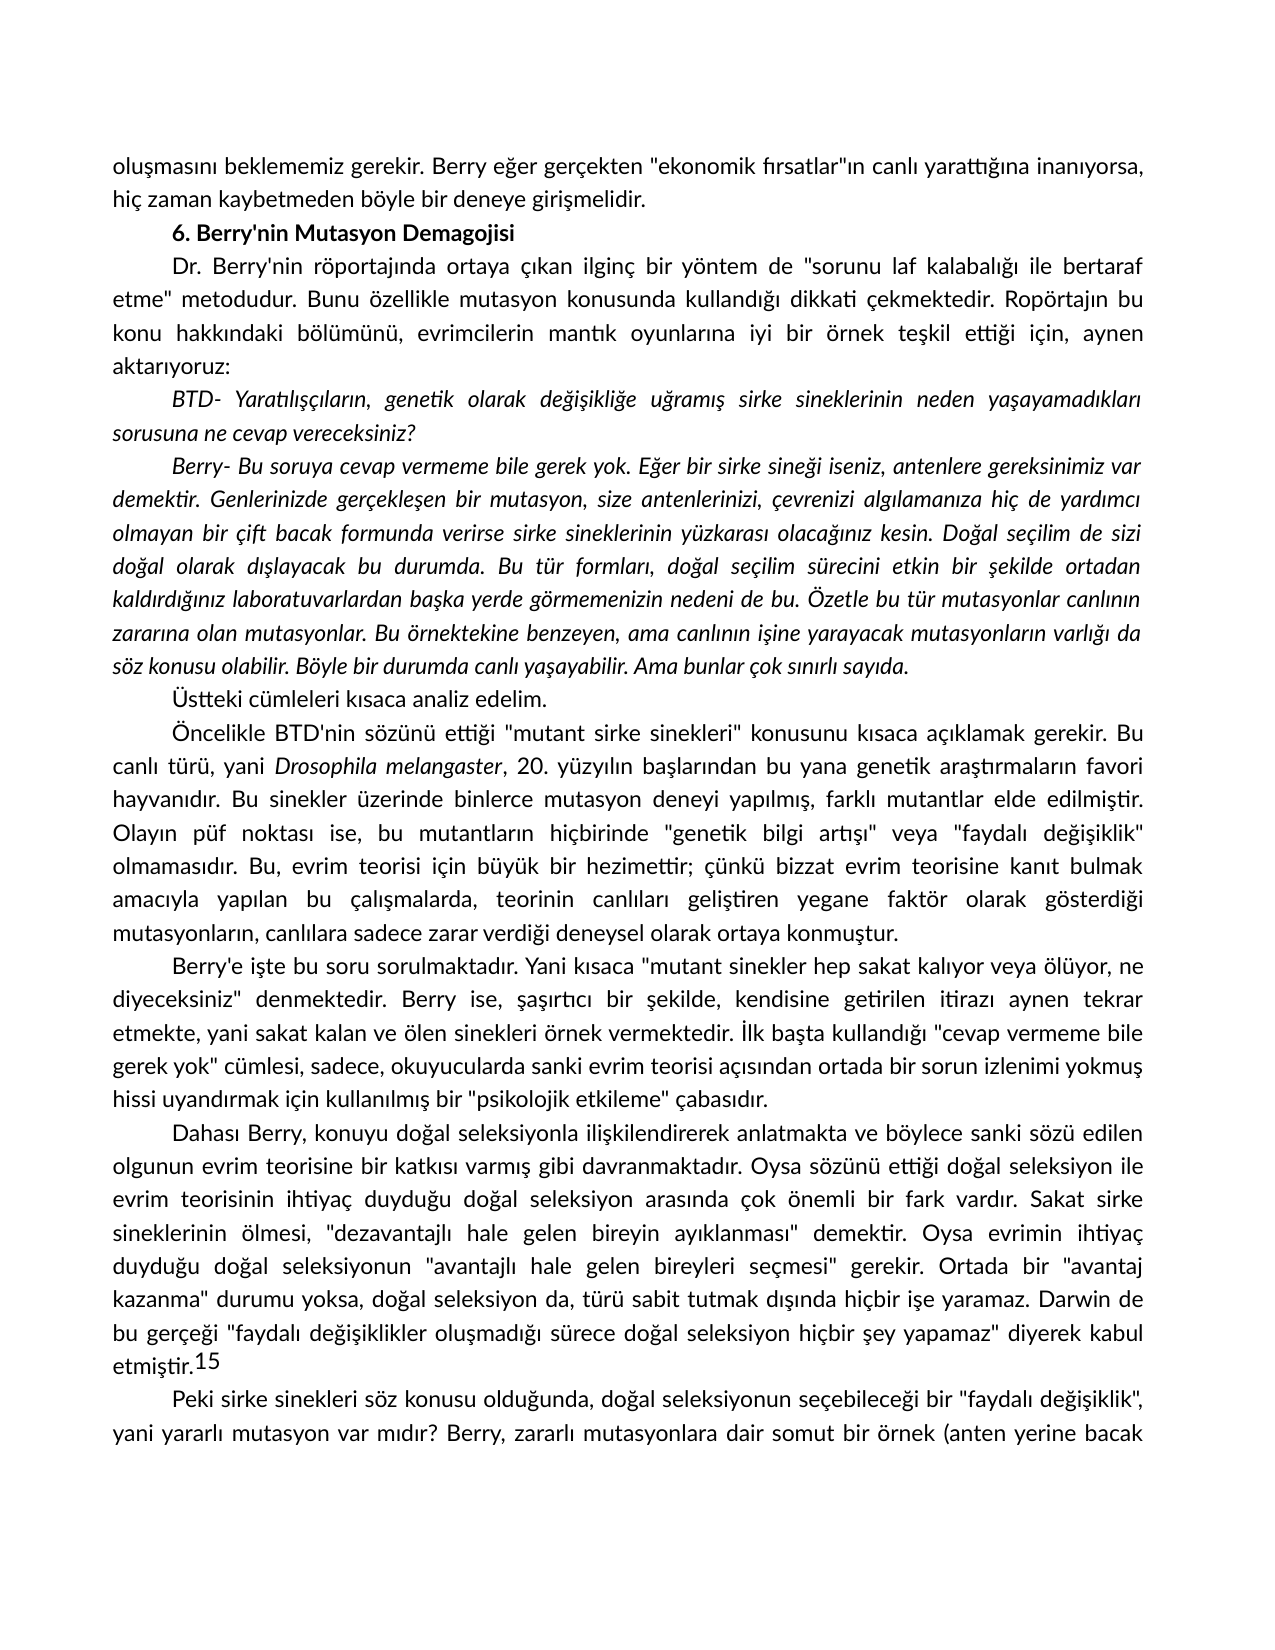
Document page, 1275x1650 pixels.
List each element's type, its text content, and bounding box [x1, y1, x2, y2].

text Dr. Berry'nin röportajında ortaya çıkan ilginç bir yöntem de "sorunu laf kalabalığı ile bertaraf etme" metodudur. Bunu özellikle mutasyon konusunda kullandığı dikkati çekmektedir. Ropörtajın bu konu hakkındaki bölümünü, evrimcilerin mantık oyunlarına iyi bir örnek teşkil ettiği için, aynen aktarıyoruz: [112, 248, 1145, 381]
text Berry- Bu soruya cevap vermeme bile gerek yok. Eğer bir sirke sineği iseniz, antenlere gereksinimiz var demektir. Genlerinizde gerçekleşen bir mutasyon, size antenlerinizi, çevrenizi algılamanıza hiç de yardımcı olmayan bir çift bacak formunda verirse sirke sineklerinin yüzkarası olacağınız kesin. Doğal seçilim de sizi doğal olarak dışlayacak bu durumda. Bu tür formları, doğal seçilim sürecini etkin bir şekilde ortadan kaldırdığınız laboratuvarlardan başka yerde görmemenizin nedeni de bu. Özetle bu tür mutasyonlar canlının zararına olan mutasyonlar. Bu örnektekine benzeyen, ama canlının işine yarayacak mutasyonların varlığı da söz konusu olabilir. Böyle bir durumda canlı yaşayabilir. Ama bunlar çok sınırlı sayıda. [112, 448, 1145, 681]
text Öncelikle BTD'nin sözünü ettiği "mutant sirke sinekleri" konusunu kısaca açıklamak gerekir. Bu canlı türü, yani Drosophila melangaster, 20. yüzyılın başlarından bu yana genetik araştırmaların favori hayvanıdır. Bu sinekler üzerinde binlerce mutasyon deneyi yapılmış, farklı mutantlar elde edilmiştir. Olayın püf noktası ise, bu mutantların hiçbirinde "genetik bilgi artışı" veya "faydalı değişiklik" olmamasıdır. Bu, evrim teorisi için büyük bir hezimettir; çünkü bizzat evrim teorisine kanıt bulmak amacıyla yapılan bu çalışmalarda, teorinin canlıları geliştiren yegane faktör olarak gösterdiği mutasyonların, canlılara sadece zarar verdiği deneysel olarak ortaya konmuştur. [112, 714, 1145, 948]
text Dahası Berry, konuyu doğal seleksiyonla ilişkilendirerek anlatmakta ve böylece sanki sözü edilen olgunun evrim teorisine bir katkısı varmış gibi davranmaktadır. Oysa sözünü ettiği doğal seleksiyon ile evrim teorisinin ihtiyaç duyduğu doğal seleksiyon arasında çok önemli bir fark vardır. Sakat sirke sineklerinin ölmesi, "dezavantajlı hale gelen bireyin ayıklanması" demektir. Oysa evrimin ihtiyaç duyduğu doğal seleksiyonun "avantajlı hale gelen bireyleri seçmesi" gerekir. Ortada bir "avantaj kazanma" durumu yoksa, doğal seleksiyon da, türü sabit tutmak dışında hiçbir işe yaramaz. Darwin de bu gerçeği "faydalı değişiklikler oluşmadığı sürece doğal seleksiyon hiçbir şey yapamaz" diyerek kabul etmiştir.15 [112, 1114, 1145, 1381]
text Peki sirke sinekleri söz konusu olduğunda, doğal seleksiyonun seçebileceği bir "faydalı değişiklik", yani yararlı mutasyon var mıdır? Berry, zararlı mutasyonlara dair somut bir örnek (anten yerine bacak [112, 1381, 1145, 1448]
text Berry'e işte bu soru sorulmaktadır. Yani kısaca "mutant sinekler hep sakat kalıyor veya ölüyor, ne diyeceksiniz" denmektedir. Berry ise, şaşırtıcı bir şekilde, kendisine getirilen itirazı aynen tekrar etmekte, yani sakat kalan ve ölen sinekleri örnek vermektedir. İlk başta kullandığı "cevap vermeme bile gerek yok" cümlesi, sadece, okuyucularda sanki evrim teorisi açısından ortada bir sorun izlenimi yokmuş hissi uyandırmak için kullanılmış bir "psikolojik etkileme" çabasıdır. [112, 948, 1145, 1114]
text 6. Berry'nin Mutasyon Demagojisi [112, 214, 1145, 248]
text oluşmasını beklememiz gerekir. Berry eğer gerçekten "ekonomik fırsatlar"ın canlı yarattığına inanıyorsa, hiç zaman kaybetmeden böyle bir deneye girişmelidir. [112, 148, 1145, 214]
text Üstteki cümleleri kısaca analiz edelim. [112, 681, 1145, 714]
text BTD- Yaratılışçıların, genetik olarak değişikliğe uğramış sirke sineklerinin neden yaşayamadıkları sorusuna ne cevap vereceksiniz? [112, 381, 1145, 448]
